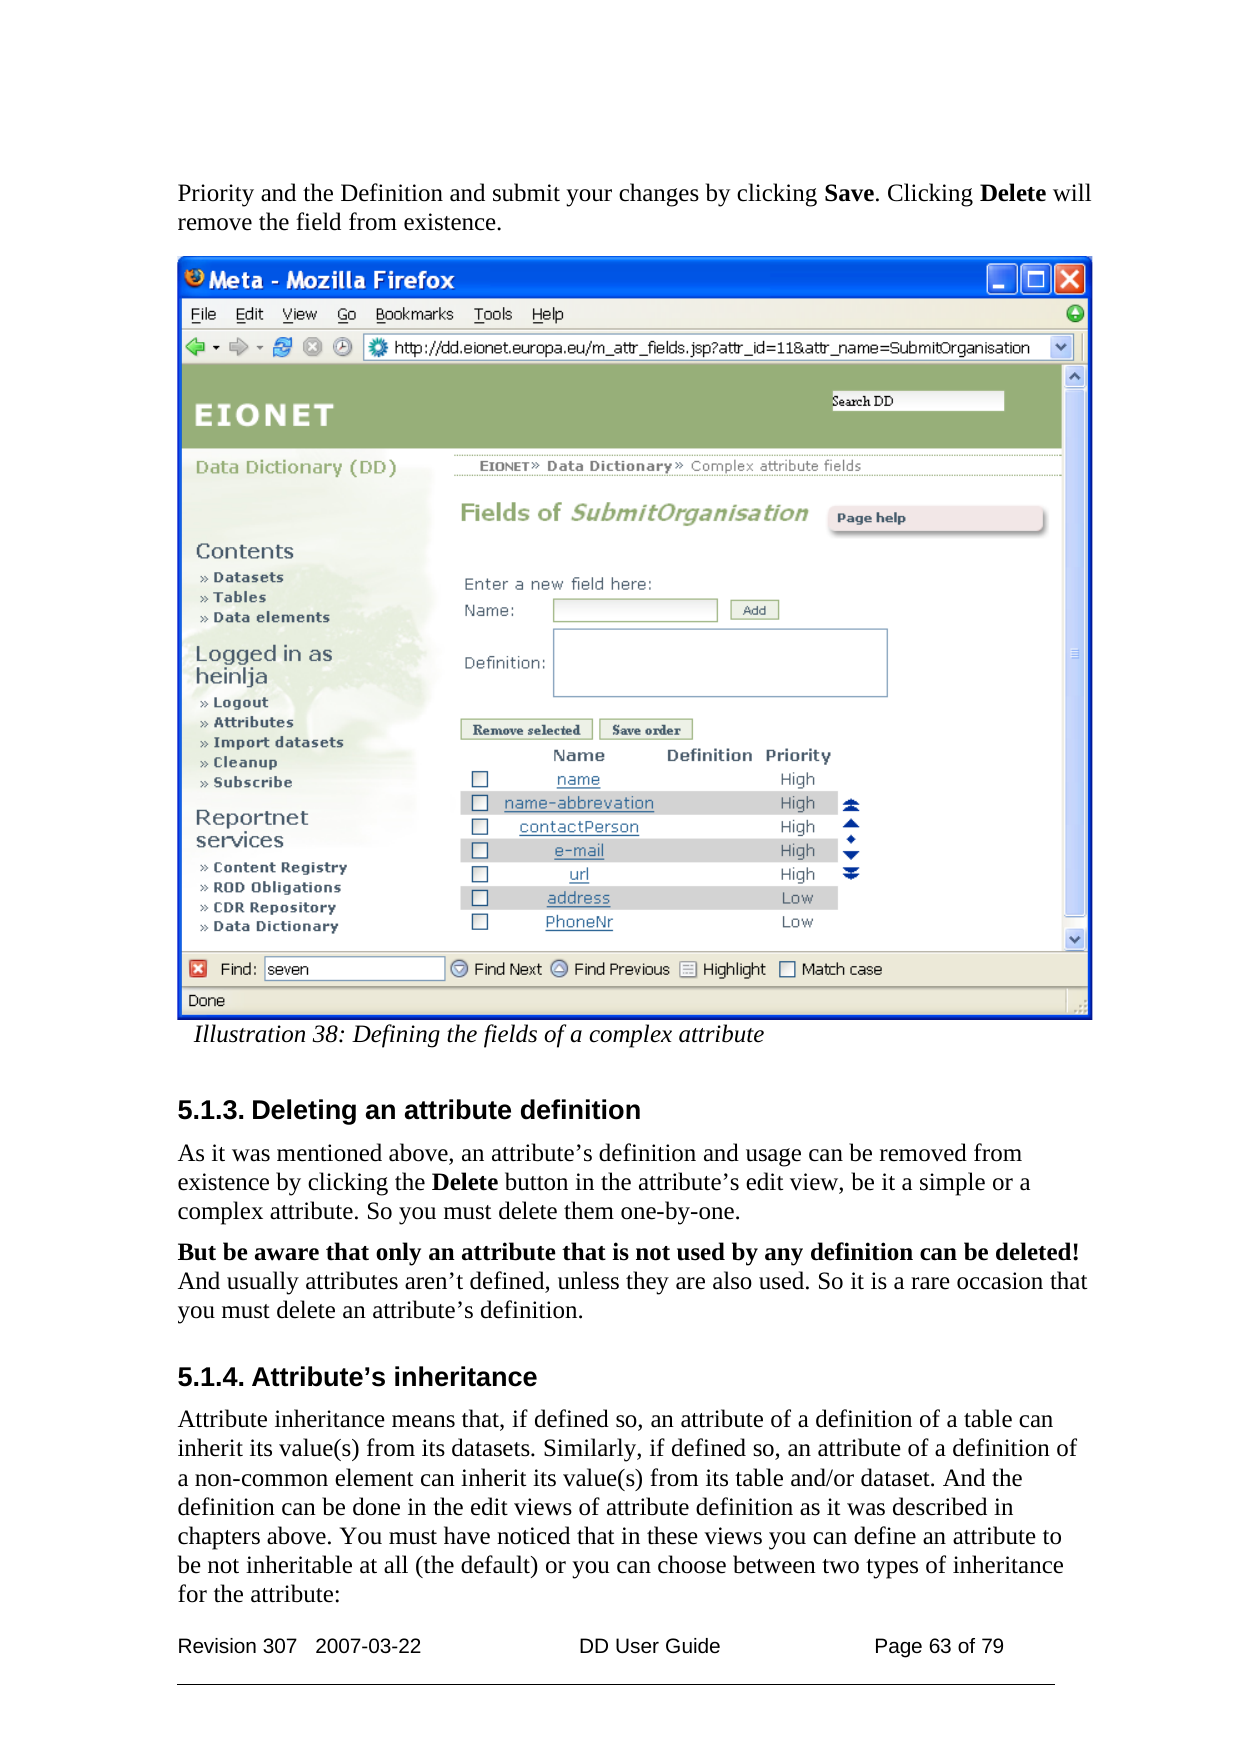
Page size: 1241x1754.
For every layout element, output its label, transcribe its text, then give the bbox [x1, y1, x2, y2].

subtitle Attribute’s inheritance [177, 1361, 1092, 1392]
text But be aware that only an attribute that is not used by any definition can be deleted! And usually attributes aren’t defined, unless they are also used. So it is a rare occasion that you must delete an attribute’s definition. [177, 1237, 1092, 1324]
text Attribute inheritance means that, if defined so, an attribute of a definition of a table can inherit its value(s) from its datasets. Similarly, if defined so, an attribute of a definition of a non-common element can inherit its value(s) from its table and/or dataset. And the definition can be done in the edit views of attribute definition as it was described in chapters above. You must have noticed that in these views you can define an attribute to be not inheritable at all (the default) or you can choose between two types of inheritance for the attribute: [177, 1404, 1092, 1608]
text As it was mentioned above, an attribute’s definition and usage can be removed from existence by clicking the Delete button in the attribute’s edit view, be it a simple or a complex attribute. So you must delete them one-by-one. [177, 1138, 1092, 1225]
text Priority and the Definition and submit your changes by clicking Save. Clicking Delete will remove the field from existence. [177, 178, 1092, 236]
picture [177, 256, 1093, 1020]
subtitle Deleting an attribute definition [177, 1094, 1092, 1125]
text Illustration 38: Defining the fields of a complex attribute [194, 1020, 1076, 1048]
